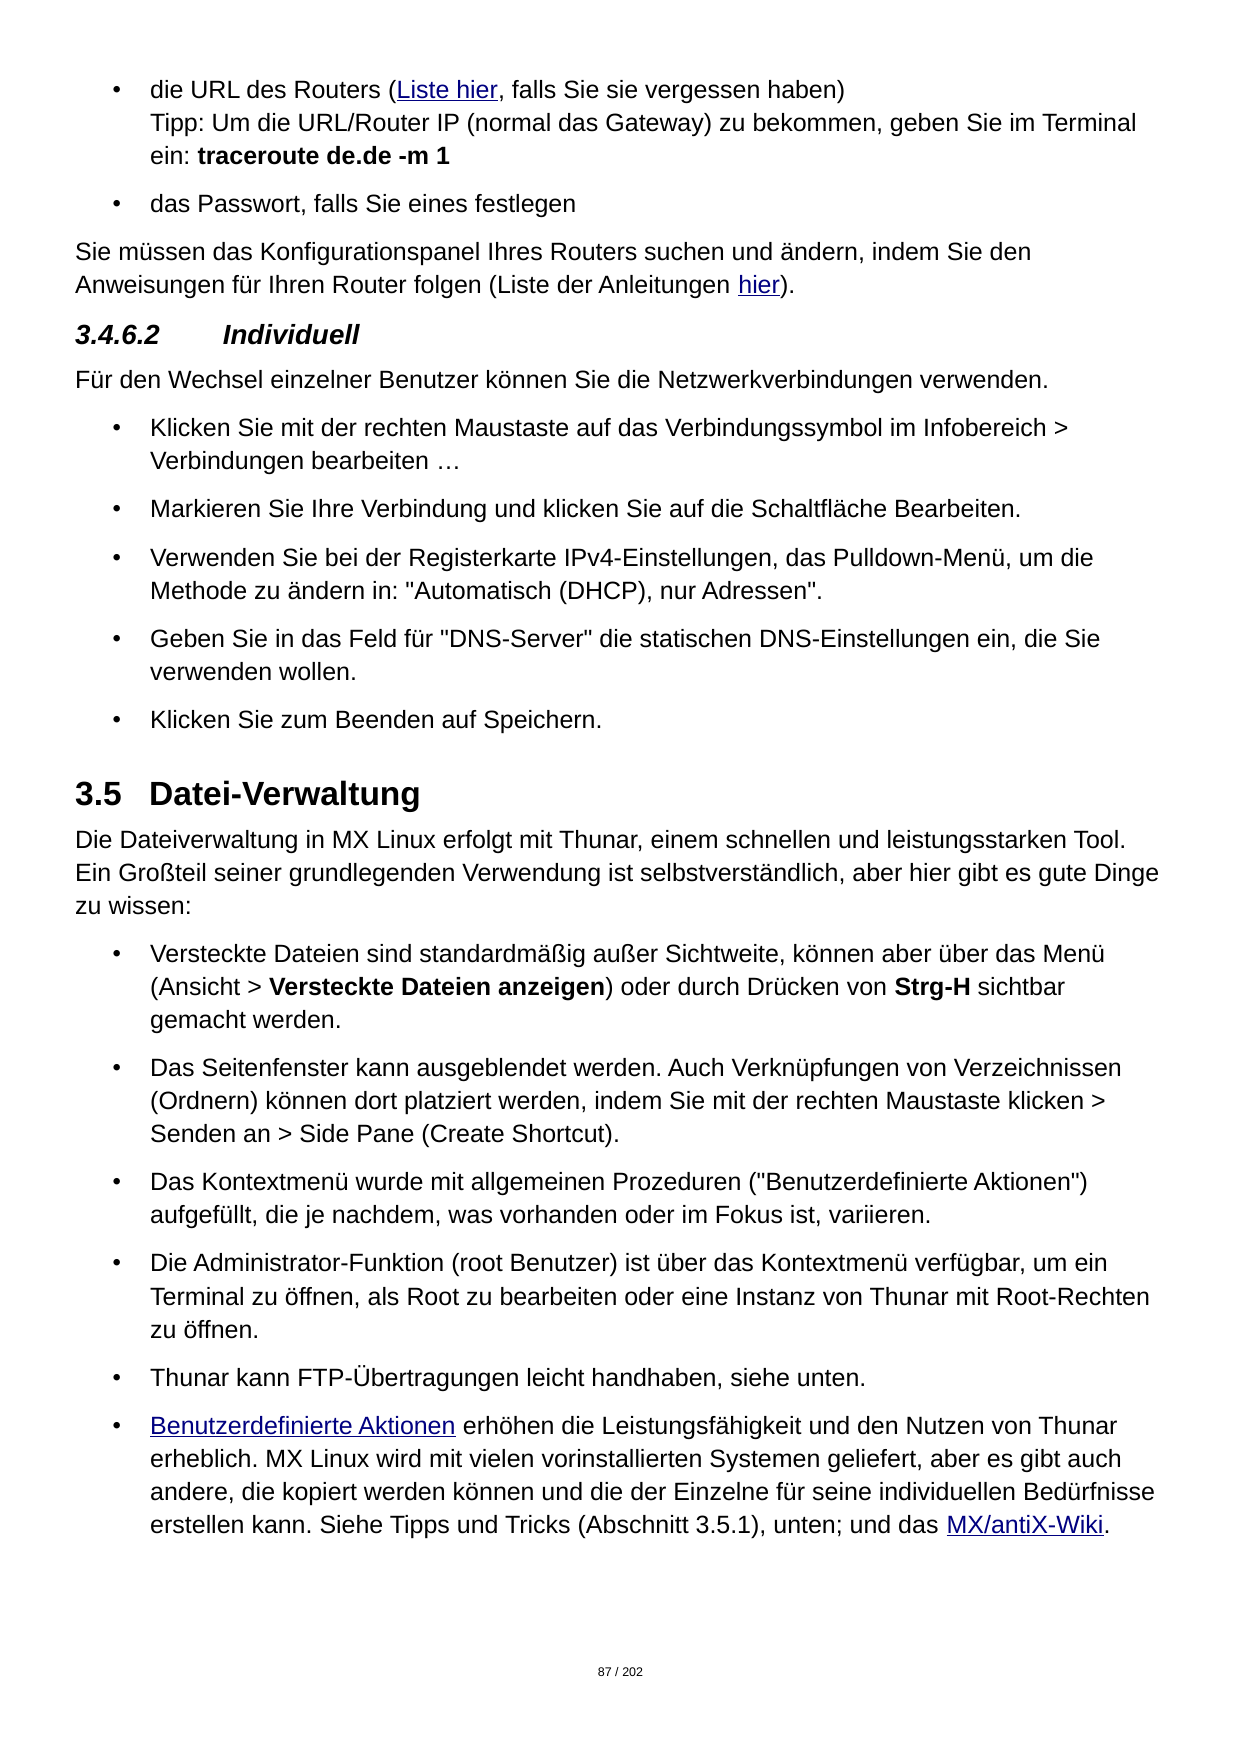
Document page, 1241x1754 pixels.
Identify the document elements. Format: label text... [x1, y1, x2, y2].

text Die Dateiverwaltung in MX Linux erfolgt mit Thunar, einem schnellen und leistungsstarken Tool. Ein Großteil seiner grundlegenden Verwendung ist selbstverständlich, aber hier gibt es gute Dinge zu wissen: [75, 825, 1166, 920]
list Klicken Sie mit der rechten Maustaste auf das Verbindungssymbol im Infobereich > Verbindungen bearbeiten … [112, 413, 1166, 475]
list Verwenden Sie bei der Registerkarte IPv4-Einstellungen, das Pulldown-Menü, um die Methode zu ändern in: "Automatisch (DHCP), nur Adressen". [112, 542, 1166, 604]
list Geben Sie in das Feld für "DNS-Server" die statischen DNS-Einstellungen ein, die Sie verwenden wollen. [112, 624, 1166, 686]
list die URL des Routers (Liste hier, falls Sie sie vergessen haben) Tipp: Um die URL/Router IP (normal das Gateway) zu bekommen, geben Sie im Terminal ein: traceroute de.de -m 1 [112, 75, 1166, 170]
list Das Seitenfenster kann ausgeblendet werden. Auch Verknüpfungen von Verzeichnissen (Ordnern) können dort platziert werden, indem Sie mit der rechten Maustaste klicken > Senden an > Side Pane (Create Shortcut). [112, 1053, 1166, 1148]
subtitle Datei-Verwaltung [75, 774, 1166, 812]
list Thunar kann FTP-Übertragungen leicht handhaben, siehe unten. [112, 1363, 1166, 1391]
list Die Administrator-Funktion (root Benutzer) ist über das Kontextmenü verfügbar, um ein Terminal zu öffnen, als Root zu bearbeiten oder eine Instanz von Thunar mit Root-Rechten zu öffnen. [112, 1248, 1166, 1343]
list Klicken Sie zum Beenden auf Speichern. [112, 705, 1166, 734]
list das Passwort, falls Sie eines festlegen [112, 189, 1166, 218]
subtitle Individuell [75, 318, 1166, 350]
list Benutzerdefinierte Aktionen erhöhen die Leistungsfähigkeit und den Nutzen von Thunar erheblich. MX Linux wird mit vielen vorinstallierten Systemen geliefert, aber es gibt auch andere, die kopiert werden können und die der Einzelne für seine individuellen Bedürfnisse erstellen kann. Siehe Tipps und Tricks (Abschnitt 3.5.1), unten; und das MX/antiX-Wiki. [112, 1411, 1166, 1539]
list Versteckte Dateien sind standardmäßig außer Sichtweite, können aber über das Menü (Ansicht > Versteckte Dateien anzeigen) oder durch Drücken von Strg-H sichtbar gemacht werden. [112, 939, 1166, 1034]
text Sie müssen das Konfigurationspanel Ihres Routers suchen und ändern, indem Sie den Anweisungen für Ihren Router folgen (Liste der Anleitungen hier). [75, 237, 1166, 299]
text Für den Wechsel einzelner Benutzer können Sie die Netzwerkverbindungen verwenden. [75, 365, 1166, 394]
list Das Kontextmenü wurde mit allgemeinen Prozeduren ("Benutzerdefinierte Aktionen") aufgefüllt, die je nachdem, was vorhanden oder im Fokus ist, variieren. [112, 1167, 1166, 1229]
list Markieren Sie Ihre Verbindung und klicken Sie auf die Schaltfläche Bearbeiten. [112, 494, 1166, 523]
